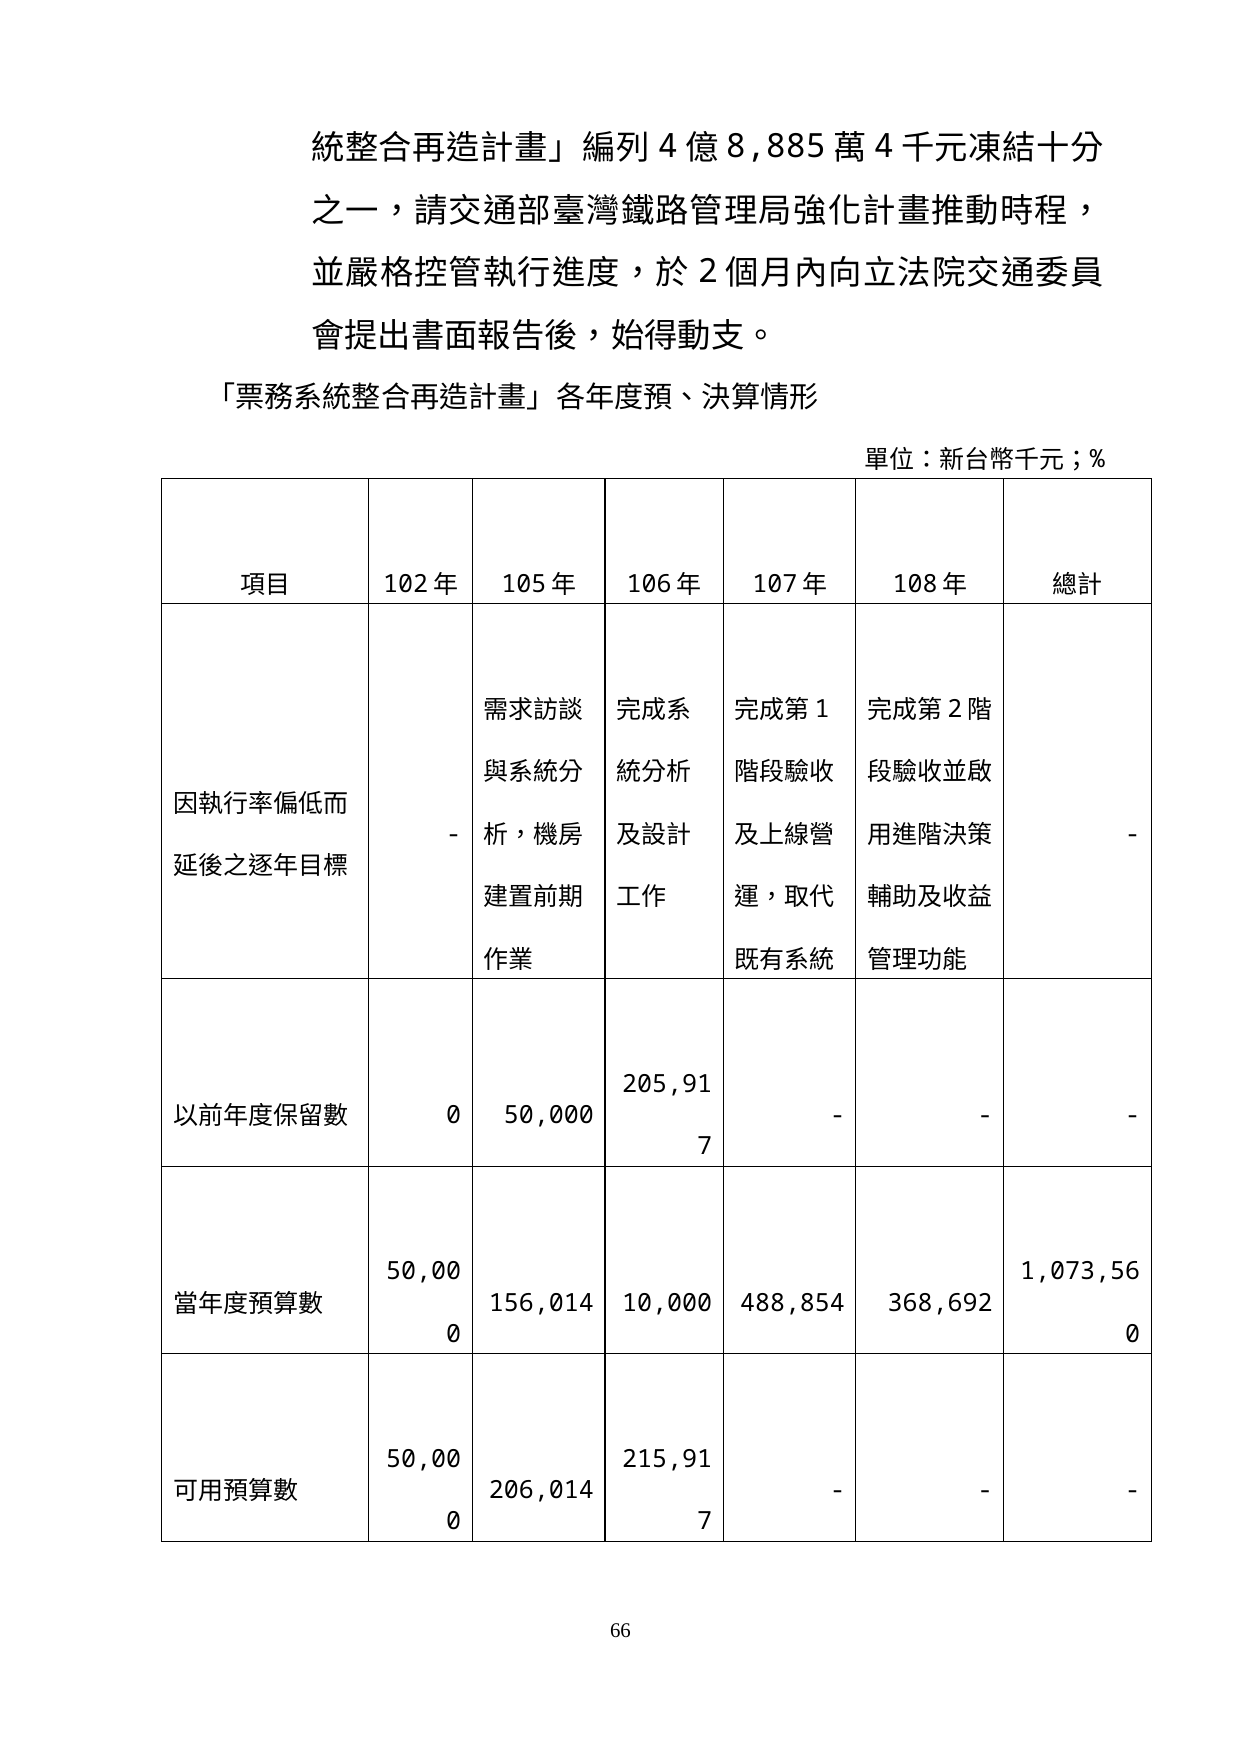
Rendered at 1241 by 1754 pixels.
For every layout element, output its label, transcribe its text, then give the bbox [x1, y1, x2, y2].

table_cell 215,917 [606, 1354, 723, 1541]
table_cell 0 [369, 979, 472, 1166]
table_cell - [1004, 604, 1151, 978]
table_cell 488,854 [724, 1167, 855, 1353]
table_header 項目 [162, 479, 368, 603]
text 單位：新台幣千元；% [136, 416, 1104, 478]
table_cell 完成第1階段驗收及上線營運，取代既有系統 [724, 604, 855, 978]
table_cell - [724, 1354, 855, 1541]
table_cell 因執行率偏低而延後之逐年目標 [162, 604, 368, 978]
table_cell - [369, 604, 472, 978]
table_cell 完成系統分析及設計工作 [606, 604, 723, 978]
table_cell 需求訪談與系統分析，機房建置前期作業 [473, 604, 604, 978]
table_cell 1,073,560 [1004, 1167, 1151, 1353]
table_header 106年 [606, 479, 723, 603]
table_header 總計 [1004, 479, 1151, 603]
table_cell 可用預算數 [162, 1354, 368, 1541]
table_cell 以前年度保留數 [162, 979, 368, 1166]
table_cell 當年度預算數 [162, 1167, 368, 1353]
table_cell 156,014 [473, 1167, 604, 1353]
table_cell - [856, 1354, 1003, 1541]
table_header 102年 [369, 479, 472, 603]
table_cell 50,000 [369, 1167, 472, 1353]
table_cell 205,917 [606, 979, 723, 1166]
table_header 105年 [473, 479, 604, 603]
table_cell - [724, 979, 855, 1166]
table_cell 368,692 [856, 1167, 1003, 1353]
table_cell 完成第2階段驗收並啟用進階決策輔助及收益管理功能 [856, 604, 1003, 978]
table_cell - [856, 979, 1003, 1166]
table_cell 206,014 [473, 1354, 604, 1541]
table_header 107年 [724, 479, 855, 603]
table_cell 10,000 [606, 1167, 723, 1353]
text 「票務系統整合再造計畫」各年度預、決算情形 [136, 353, 1104, 416]
text 統整合再造計畫」編列4億8,885萬4千元凍結十分之一，請交通部臺灣鐵路管理局強化計畫推動時程，並嚴格控管執行進度，於2個月內向立法院交通委員會提出書面報告後，始得動支。 [311, 103, 1104, 353]
table_cell - [1004, 979, 1151, 1166]
table_header 108年 [856, 479, 1003, 603]
table_cell - [1004, 1354, 1151, 1541]
table_cell 50,000 [369, 1354, 472, 1541]
table_cell 50,000 [473, 979, 604, 1166]
